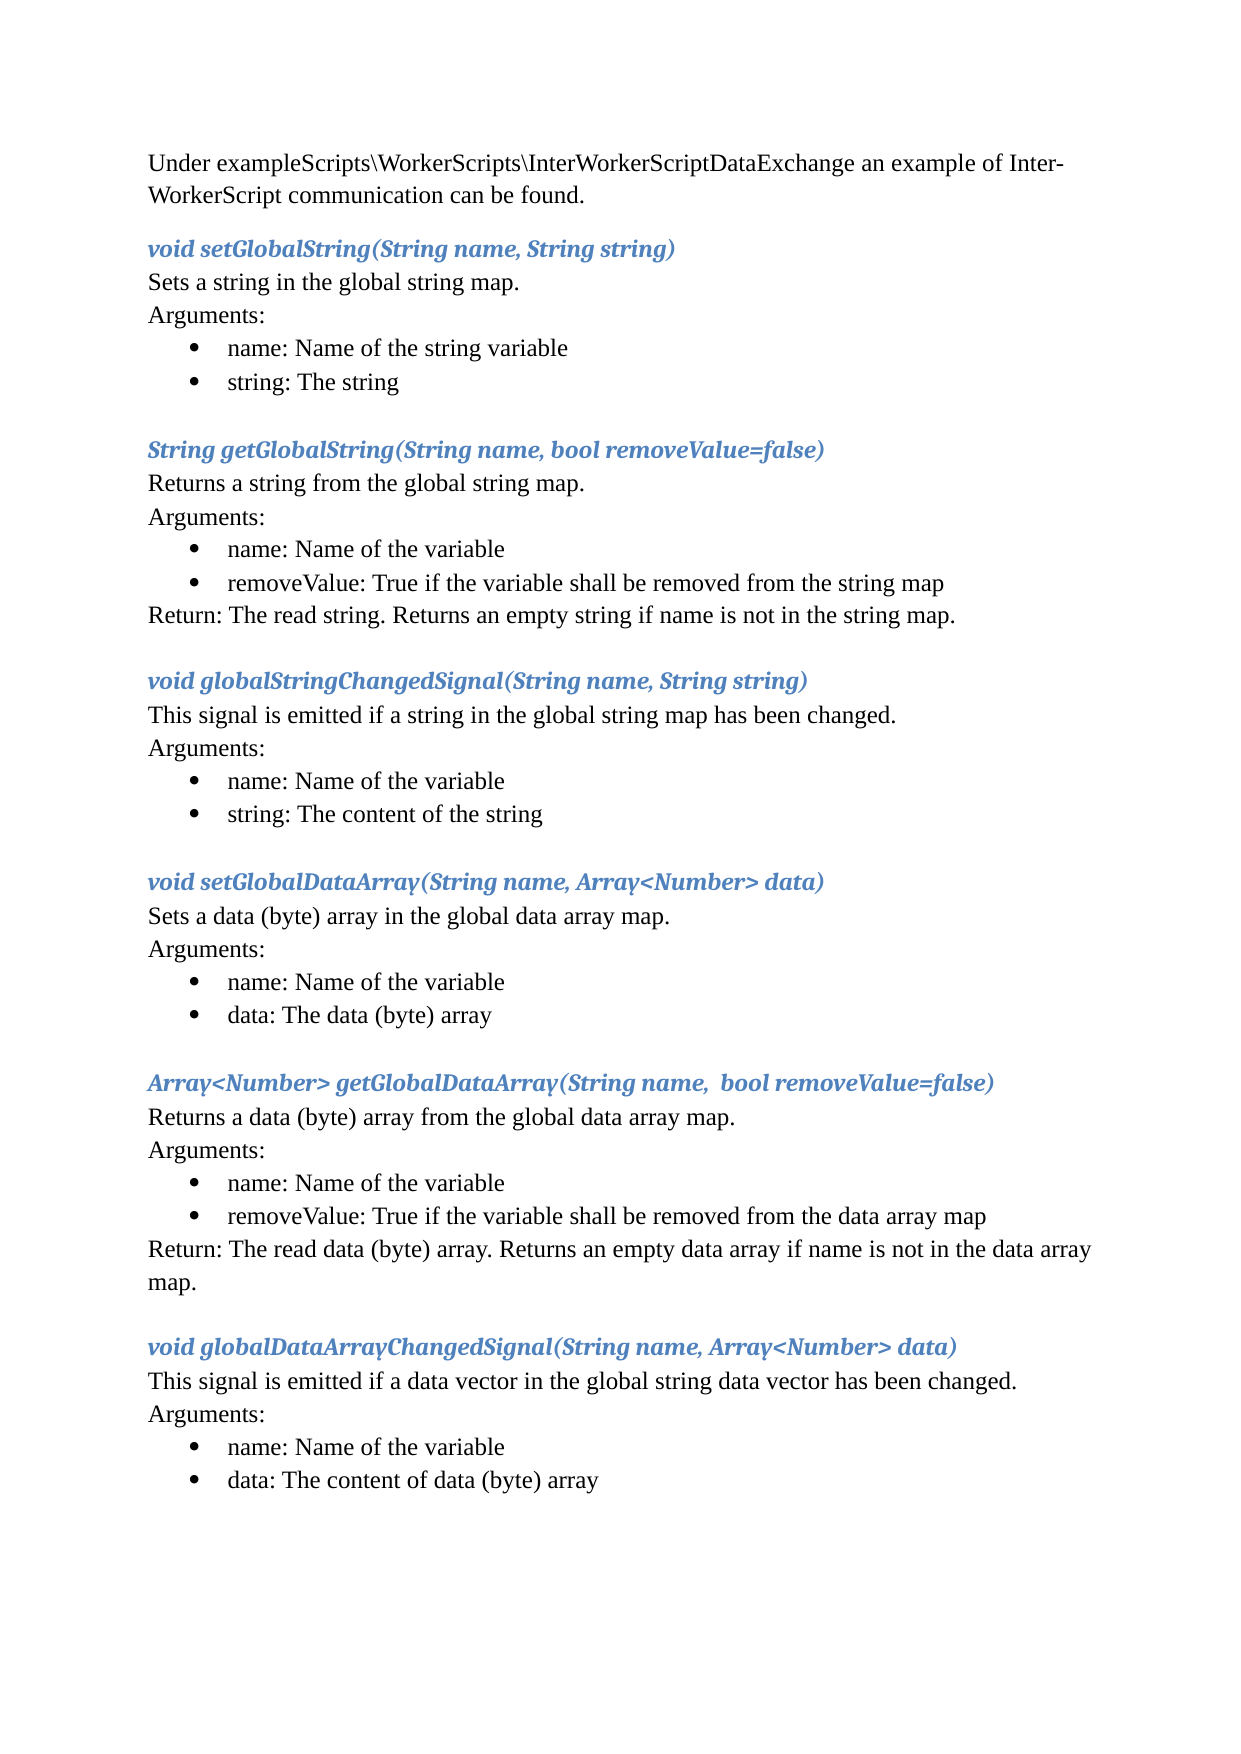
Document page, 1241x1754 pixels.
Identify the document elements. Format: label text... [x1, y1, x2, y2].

text Returns a string from the global string map. [148, 468, 1093, 497]
list string: The string [190, 367, 1093, 395]
list name: Name of the variable [190, 1168, 1093, 1197]
text Arguments: [148, 733, 1093, 761]
text Arguments: [148, 1135, 1093, 1163]
list Return: The read data (byte) array. Returns an empty data array if name is not in the data array map. [148, 1234, 1093, 1296]
text This signal is emitted if a string in the global string map has been changed. [148, 700, 1093, 728]
list Return: The read string. Returns an empty string if name is not in the string map. [148, 601, 1093, 629]
list name: Name of the string variable [190, 333, 1093, 362]
list string: The content of the string [190, 799, 1093, 827]
list removeValue: True if the variable shall be removed from the data array map [190, 1201, 1093, 1229]
subtitle void setGlobalDataArray(String name, Array<Number> data) [148, 868, 1093, 896]
list name: Name of the variable [190, 967, 1093, 996]
text Arguments: [148, 934, 1093, 962]
subtitle String getGlobalString(String name, bool removeValue=false) [148, 436, 1093, 464]
subtitle void globalStringChangedSignal(String name, String string) [148, 667, 1093, 695]
text This signal is emitted if a data vector in the global string data vector has been changed. [148, 1366, 1093, 1395]
list name: Name of the variable [190, 534, 1093, 563]
subtitle void setGlobalString(String name, String string) [148, 234, 1093, 263]
text Sets a data (byte) array in the global data array map. [148, 901, 1093, 929]
text Sets a string in the global string map. [148, 267, 1093, 296]
text Arguments: [148, 502, 1093, 530]
text Under exampleScripts\WorkerScripts\InterWorkerScriptDataExchange an example of Inter-WorkerScript communication can be found. [148, 148, 1093, 209]
text Returns a data (byte) array from the global data array map. [148, 1102, 1093, 1131]
list name: Name of the variable [190, 766, 1093, 794]
text Arguments: [148, 1399, 1093, 1428]
subtitle void globalDataArrayChangedSignal(String name, Array<Number> data) [148, 1333, 1093, 1362]
list name: Name of the variable [190, 1432, 1093, 1461]
text Arguments: [148, 301, 1093, 329]
list removeValue: True if the variable shall be removed from the string map [190, 568, 1093, 596]
list data: The content of data (byte) array [190, 1465, 1093, 1494]
list data: The data (byte) array [190, 1000, 1093, 1028]
subtitle Array<Number> getGlobalDataArray(String name, bool removeValue=false) [148, 1069, 1093, 1097]
